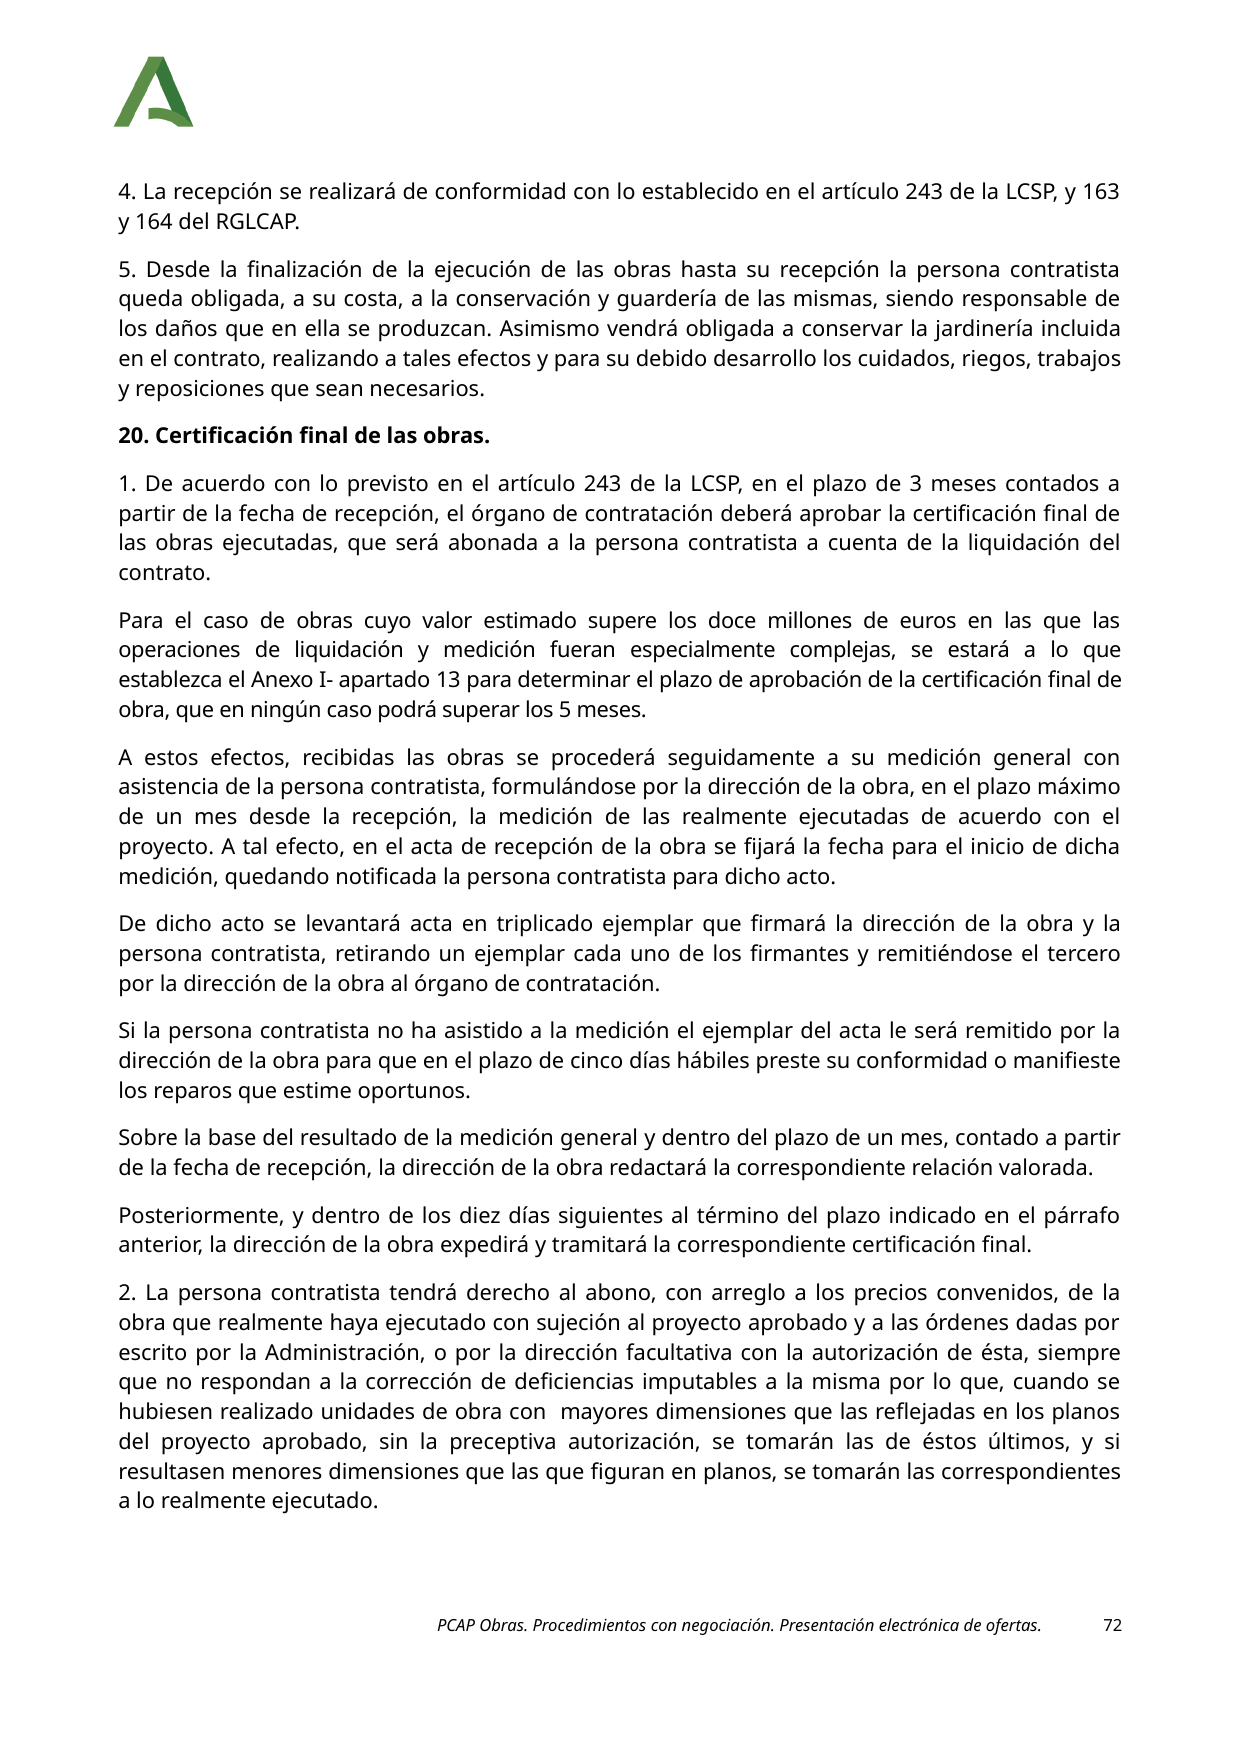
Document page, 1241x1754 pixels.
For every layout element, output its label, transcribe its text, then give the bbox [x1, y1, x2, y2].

text Sobre la base del resultado de la medición general y dentro del plazo de un mes, contado a partir de la fecha de recepción, la dirección de la obra redactará la correspondiente relación valorada. [118, 1122, 1122, 1182]
text 1. De acuerdo con lo previsto en el artículo 243 de la LCSP, en el plazo de 3 meses contados a partir de la fecha de recepción, el órgano de contratación deberá aprobar la certificación final de las obras ejecutadas, que será abonada a la persona contratista a cuenta de la liquidación del contrato. [118, 468, 1122, 587]
text De dicho acto se levantará acta en triplicado ejemplar que firmará la dirección de la obra y la persona contratista, retirando un ejemplar cada uno de los firmantes y remitiéndose el tercero por la dirección de la obra al órgano de contratación. [118, 908, 1122, 998]
text 4. La recepción se realizará de conformidad con lo establecido en el artículo 243 de la LCSP, y 163 y 164 del RGLCAP. [118, 176, 1122, 236]
text 5. Desde la finalización de la ejecución de las obras hasta su recepción la persona contratista queda obligada, a su costa, a la conservación y guardería de las mismas, siendo responsable de los daños que en ella se produzcan. Asimismo vendrá obligada a conservar la jardinería incluida en el contrato, realizando a tales efectos y para su debido desarrollo los cuidados, riegos, trabajos y reposiciones que sean necesarios. [118, 254, 1122, 403]
text Si la persona contratista no ha asistido a la medición el ejemplar del acta le será remitido por la dirección de la obra para que en el plazo de cinco días hábiles preste su conformidad o manifieste los reparos que estime oportunos. [118, 1015, 1122, 1105]
text A estos efectos, recibidas las obras se procederá seguidamente a su medición general con asistencia de la persona contratista, formulándose por la dirección de la obra, en el plazo máximo de un mes desde la recepción, la medición de las realmente ejecutadas de acuerdo con el proyecto. A tal efecto, en el acta de recepción de la obra se fijará la fecha para el inicio de dicha medición, quedando notificada la persona contratista para dicho acto. [118, 742, 1122, 891]
subtitle 20. Certificación final de las obras. [118, 420, 1122, 450]
picture [109, 52, 198, 131]
text 2. La persona contratista tendrá derecho al abono, con arreglo a los precios convenidos, de la obra que realmente haya ejecutado con sujeción al proyecto aprobado y a las órdenes dadas por escrito por la Administración, o por la dirección facultativa con la autorización de ésta, siempre que no respondan a la corrección de deficiencias imputables a la misma por lo que, cuando se hubiesen realizado unidades de obra con mayores dimensiones que las reflejadas en los planos del proyecto aprobado, sin la preceptiva autorización, se tomarán las de éstos últimos, y si resultasen menores dimensiones que las que figuran en planos, se tomarán las correspondientes a lo realmente ejecutado. [118, 1277, 1122, 1515]
text Posteriormente, y dentro de los diez días siguientes al término del plazo indicado en el párrafo anterior, la dirección de la obra expedirá y tramitará la correspondiente certificación final. [118, 1200, 1122, 1259]
text Para el caso de obras cuyo valor estimado supere los doce millones de euros en las que las operaciones de liquidación y medición fueran especialmente complejas, se estará a lo que establezca el Anexo I- apartado 13 para determinar el plazo de aprobación de la certificación final de obra, que en ningún caso podrá superar los 5 meses. [118, 605, 1122, 724]
